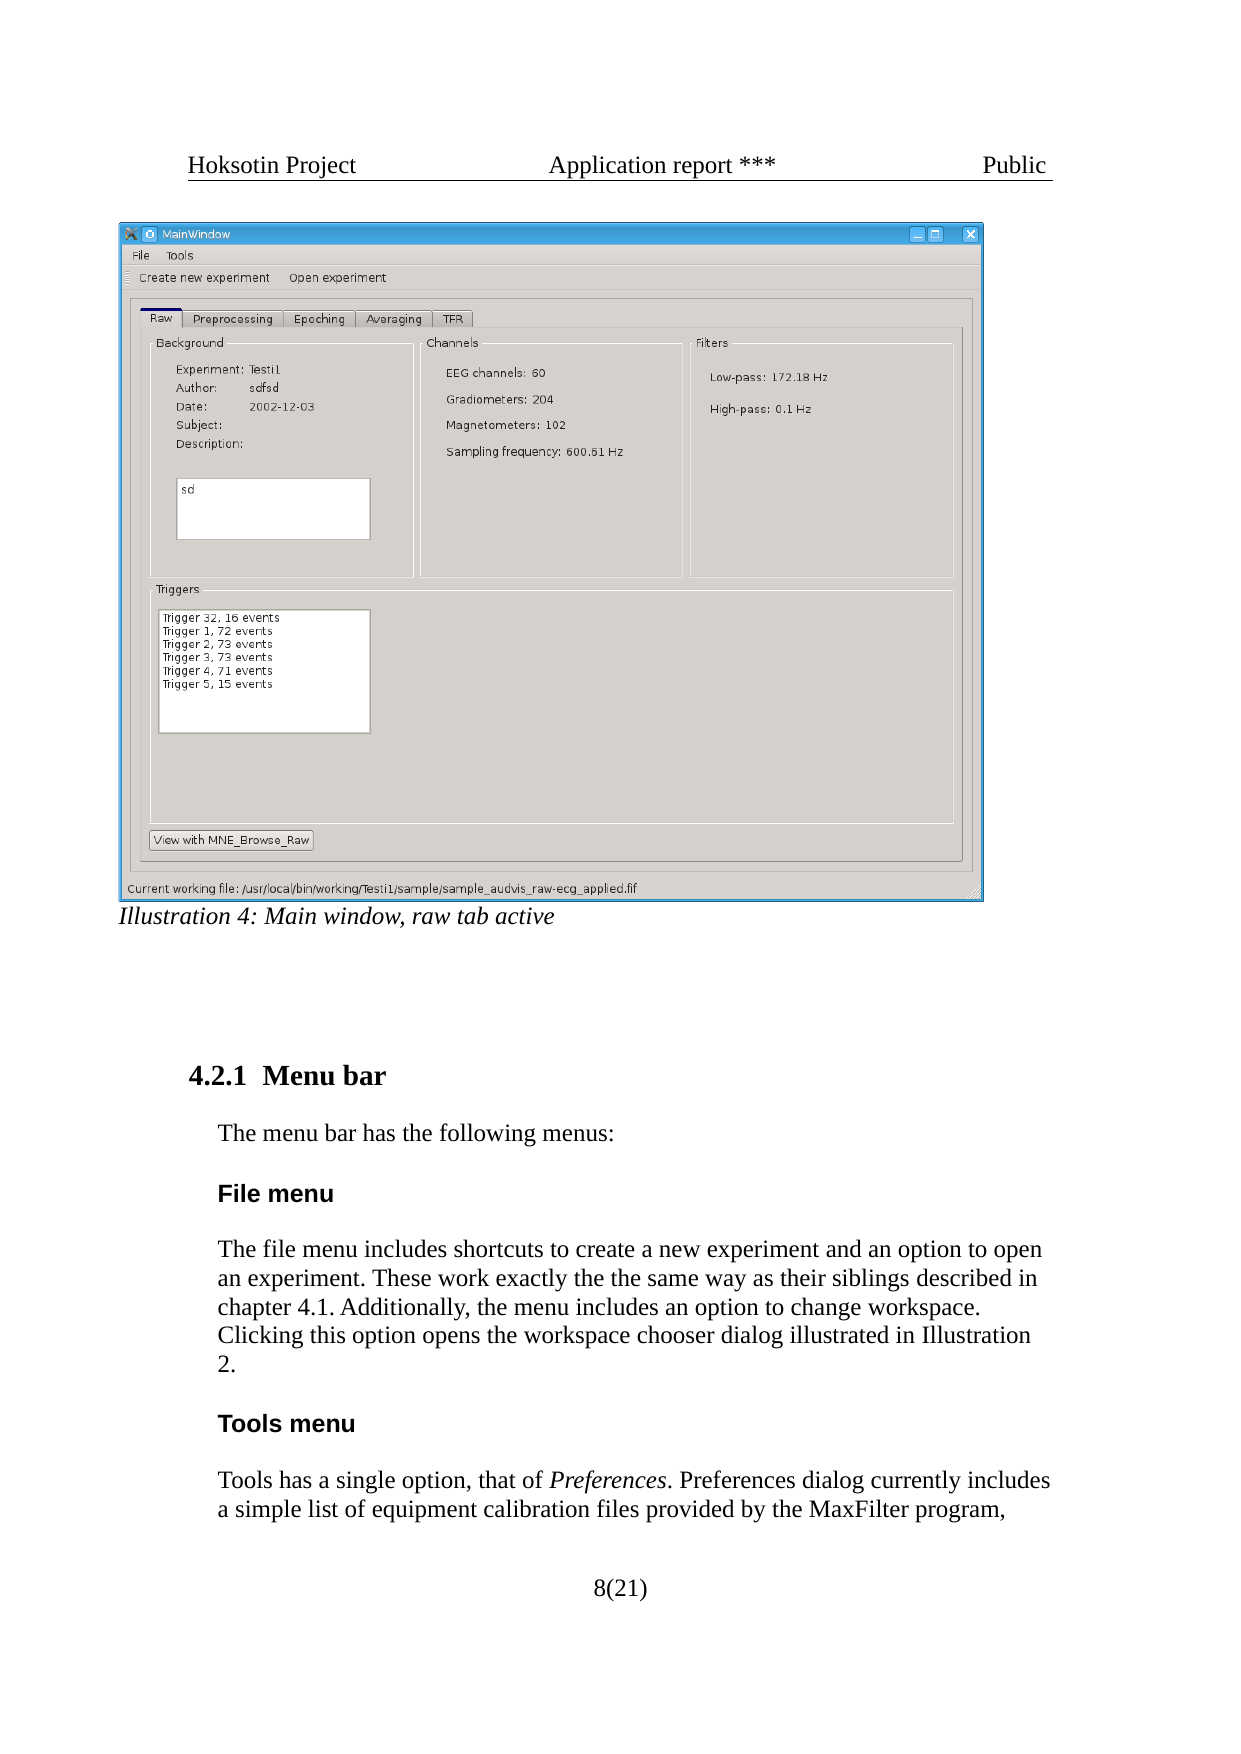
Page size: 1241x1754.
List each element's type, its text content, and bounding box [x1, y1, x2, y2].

text Illustration 4: Main window, raw tab active [118, 902, 1122, 930]
text The menu bar has the following menus: [217, 1118, 1053, 1147]
subtitle File menu [217, 1178, 1053, 1207]
text The file menu includes shortcuts to create a new experiment and an option to open an experiment. These work exactly the the same way as their siblings described in chapter 4.1. Additionally, the menu includes an option to change workspace. Clicking this option opens the workspace chooser dialog illustrated in Illustration 2. [217, 1234, 1053, 1378]
picture [118, 222, 984, 902]
subtitle Menu bar [181, 1058, 1053, 1091]
subtitle Tools menu [217, 1409, 1053, 1438]
text Tools has a single option, that of Preferences. Preferences dialog currently includes a simple list of equipment calibration files provided by the MaxFilter program, [217, 1465, 1053, 1523]
